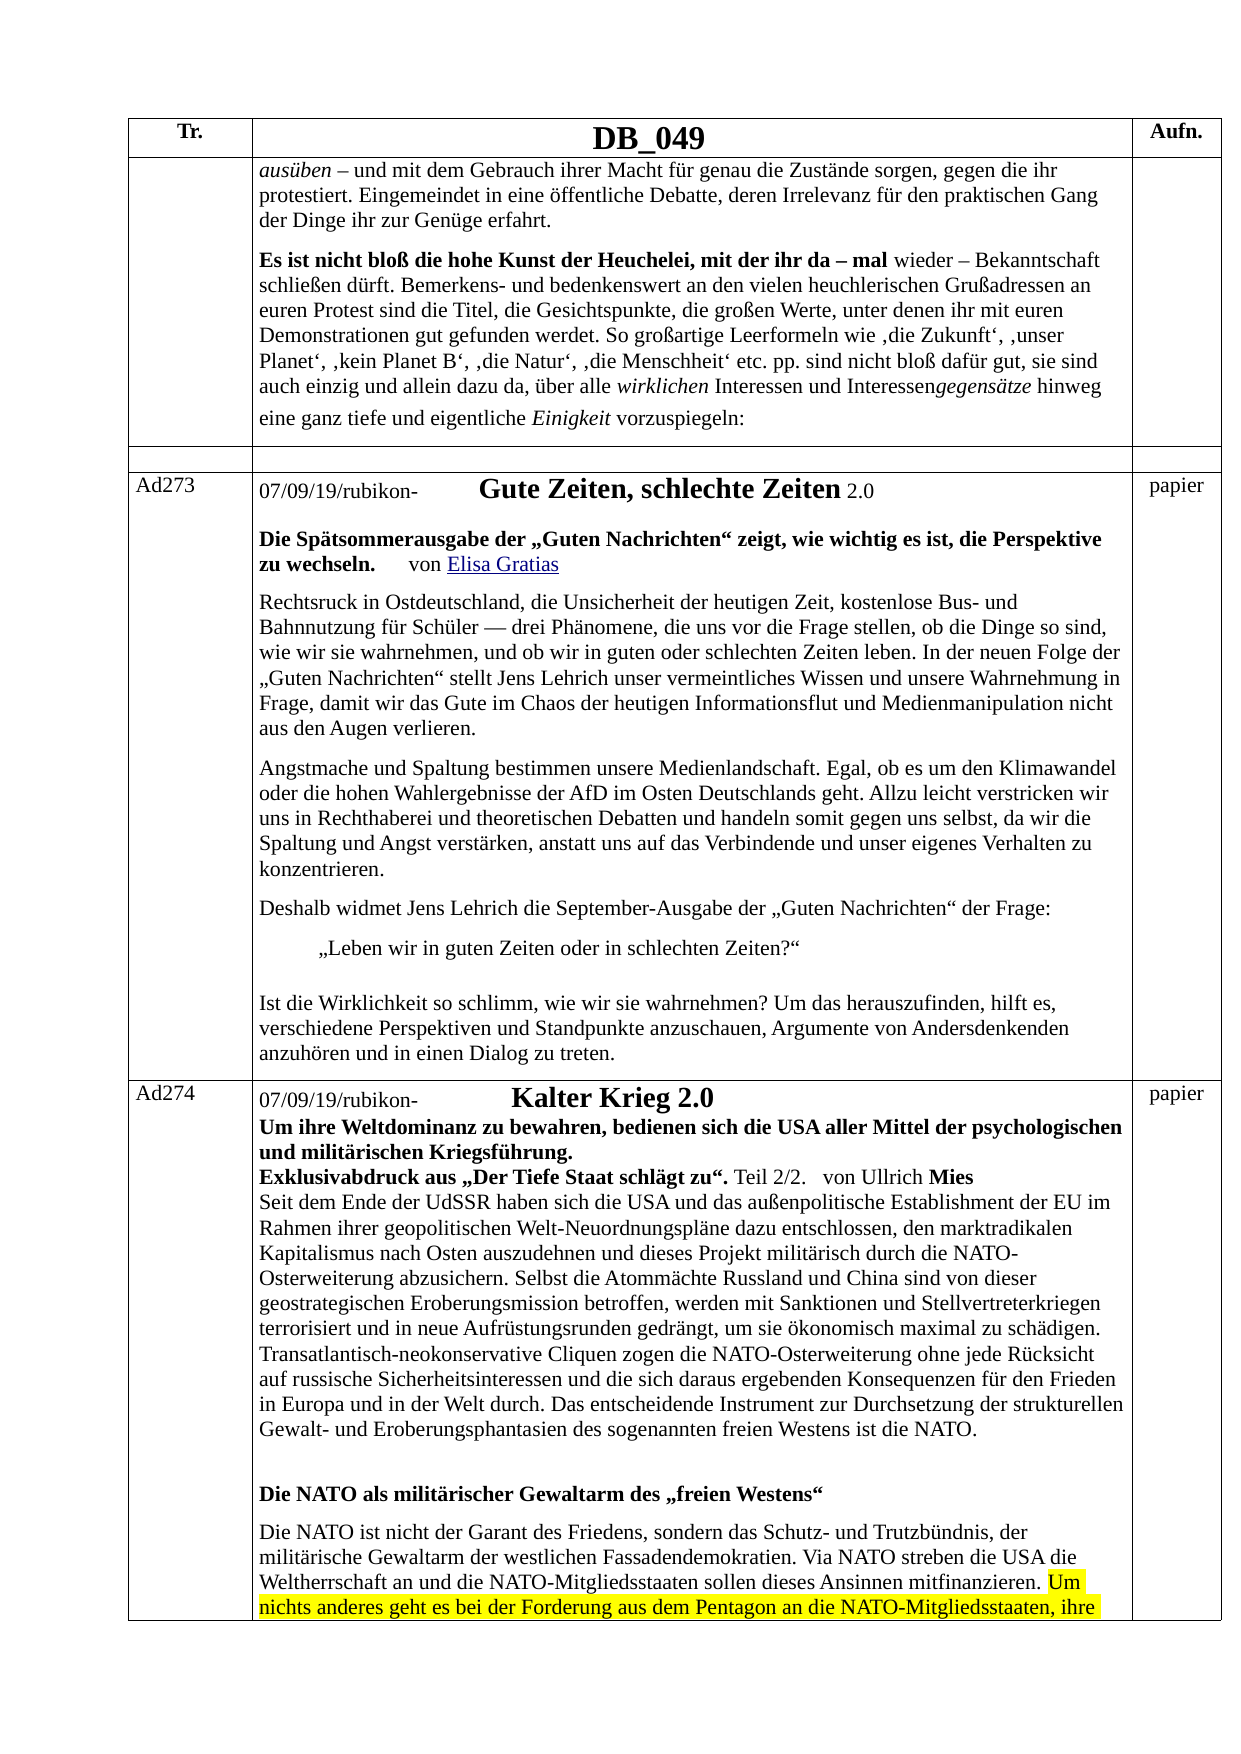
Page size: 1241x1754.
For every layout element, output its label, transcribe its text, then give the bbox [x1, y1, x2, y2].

table_cell [253, 447, 1132, 472]
table_cell [129, 158, 252, 446]
table_cell papier [1133, 1081, 1221, 1619]
table_header Aufn. [1133, 119, 1221, 157]
table_cell papier [1133, 473, 1221, 1080]
table_cell 07/09/19/rubikon- Gute Zeiten, schlechte Zeiten 2.0 Die Spätsommerausgabe der „Guten Nachrichten“ zeigt, wie wichtig es ist, die Perspektive zu wechseln. von Elisa Gratias Rechtsruck in Ostdeutschland, die Unsicherheit der heutigen Zeit, kostenlose Bus- und Bahnnutzung für Schüler — drei Phänomene, die uns vor die Frage stellen, ob die Dinge so sind, wie wir sie wahrnehmen, und ob wir in guten oder schlechten Zeiten leben. In der neuen Folge der „Guten Nachrichten“ stellt Jens Lehrich unser vermeintliches Wissen und unsere Wahrnehmung in Frage, damit wir das Gute im Chaos der heutigen Informationsflut und Medienmanipulation nicht aus den Augen verlieren. Angstmache und Spaltung bestimmen unsere Medienlandschaft. Egal, ob es um den Klimawandel oder die hohen Wahlergebnisse der AfD im Osten Deutschlands geht. Allzu leicht verstricken wir uns in Rechthaberei und theoretischen Debatten und handeln somit gegen uns selbst, da wir die Spaltung und Angst verstärken, anstatt uns auf das Verbindende und unser eigenes Verhalten zu konzentrieren. Deshalb widmet Jens Lehrich die September-Ausgabe der „Guten Nachrichten“ der Frage: „Leben wir in guten Zeiten oder in schlechten Zeiten?“ Ist die Wirklichkeit so schlimm, wie wir sie wahrnehmen? Um das herauszufinden, hilft es, verschiedene Perspektiven und Standpunkte anzuschauen, Argumente von Andersdenkenden anzuhören und in einen Dialog zu treten. [253, 473, 1132, 1080]
table_cell ausüben – und mit dem Gebrauch ihrer Macht für genau die Zustände sorgen, gegen die ihr protestiert. Eingemeindet in eine öffentliche Debatte, deren Irrelevanz für den praktischen Gang der Dinge ihr zur Genüge erfahrt. Es ist nicht bloß die hohe Kunst der Heuchelei, mit der ihr da – mal wieder – Bekanntschaft schließen dürft. Bemerkens- und bedenkenswert an den vielen heuchlerischen Grußadressen an euren Protest sind die Titel, die Gesichtspunkte, die großen Werte, unter denen ihr mit euren Demonstrationen gut gefunden werdet. So großartige Leerformeln wie ‚die Zukunft‘, ‚unser Planet‘, ‚kein Planet B‘, ‚die Natur‘, ‚die Menschheit‘ etc. pp. sind nicht bloß dafür gut, sie sind auch einzig und allein dazu da, über alle wirklichen Interessen und Interessengegensätze hinweg eine ganz tiefe und eigentliche Einigkeit vorzuspiegeln: [253, 158, 1132, 446]
table_cell Ad273 [129, 473, 252, 1080]
table_cell [1133, 447, 1221, 472]
table_cell [129, 447, 252, 472]
table_header ­Tr. [129, 119, 252, 157]
table_cell [1133, 158, 1221, 446]
table_cell Ad274 [129, 1081, 252, 1619]
table_header DB_049 [253, 119, 1132, 157]
table_cell 07/09/19/rubikon- Kalter Krieg 2.0 Um ihre Weltdominanz zu bewahren, bedienen sich die USA aller Mittel der psychologischen und militärischen Kriegsführung. Exklusivabdruck aus „Der Tiefe Staat schlägt zu“. Teil 2/2. von Ullrich Mies Seit dem Ende der UdSSR haben sich die USA und das außenpolitische Establishment der EU im Rahmen ihrer geopolitischen Welt-Neuordnungspläne dazu entschlossen, den marktradikalen Kapitalismus nach Osten auszudehnen und dieses Projekt militärisch durch die NATO-Osterweiterung abzusichern. Selbst die Atommächte Russland und China sind von dieser geostrategischen Eroberungsmission betroffen, werden mit Sanktionen und Stellvertreterkriegen terrorisiert und in neue Aufrüstungsrunden gedrängt, um sie ökonomisch maximal zu schädigen. Transatlantisch-neokonservative Cliquen zogen die NATO-Osterweiterung ohne jede Rücksicht auf russische Sicherheitsinteressen und die sich daraus ergebenden Konsequenzen für den Frieden in Europa und in der Welt durch. Das entscheidende Instrument zur Durchsetzung der strukturellen Gewalt- und Eroberungsphantasien des sogenannten freien Westens ist die NATO. Die NATO als militärischer Gewaltarm des „freien Westens“ Die NATO ist nicht der Garant des Friedens, sondern das Schutz- und Trutzbündnis, der militärische Gewaltarm der westlichen Fassadendemokratien. Via NATO streben die USA die Weltherrschaft an und die NATO-Mitgliedsstaaten sollen dieses Ansinnen mitfinanzieren. Um nichts anderes geht es bei der Forderung aus dem Pentagon an die NATO-Mitgliedsstaaten, ihre [253, 1081, 1132, 1619]
